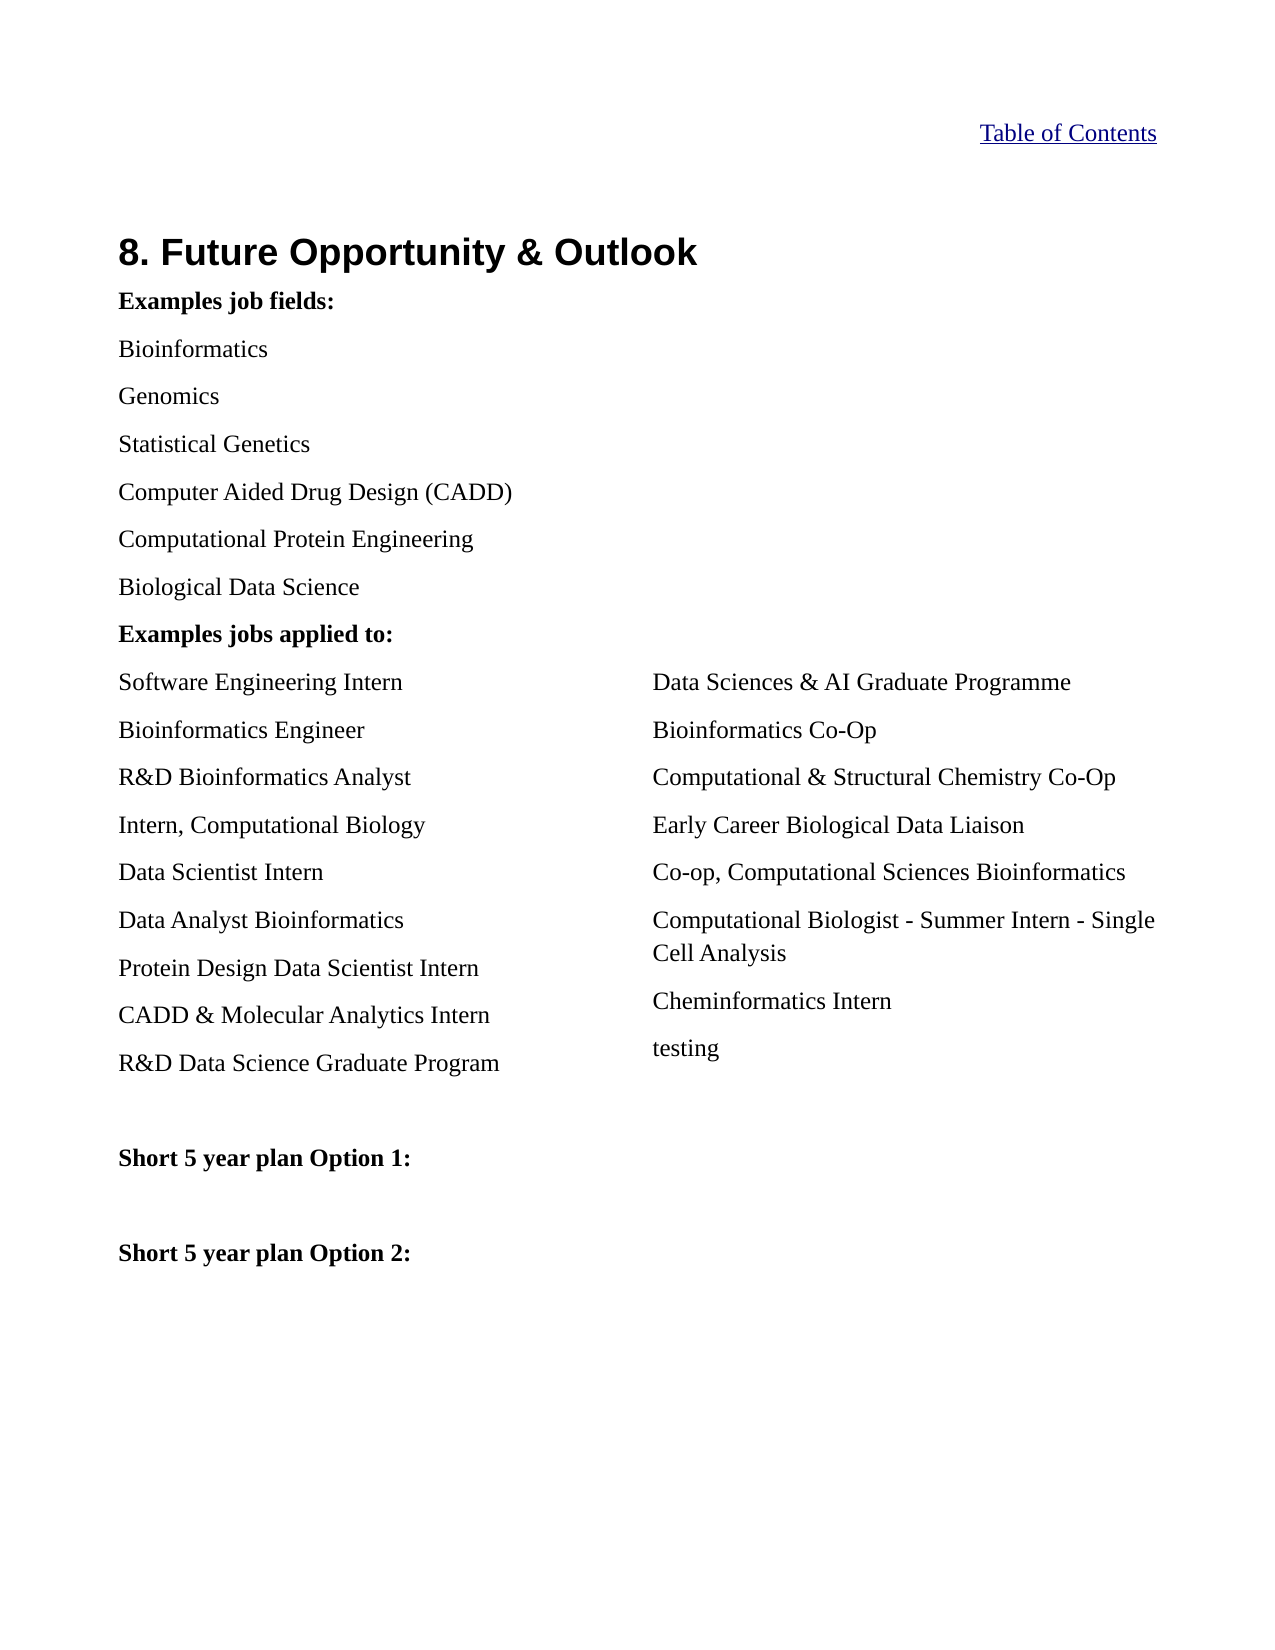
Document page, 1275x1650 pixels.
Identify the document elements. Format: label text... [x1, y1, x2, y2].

text Intern, Computational Biology [118, 810, 622, 839]
text R&D Bioinformatics Analyst [118, 762, 622, 791]
text Cheminformatics Intern [652, 986, 1157, 1014]
text Data Scientist Intern [118, 857, 622, 886]
text testing [652, 1033, 1157, 1062]
text Computational Biologist - Summer Intern - Single Cell Analysis [652, 905, 1157, 967]
text Bioinformatics [118, 334, 1157, 363]
text Data Analyst Bioinformatics [118, 905, 622, 934]
text Examples job fields: [118, 286, 1157, 315]
text R&D Data Science Graduate Program [118, 1048, 622, 1077]
text Software Engineering Intern [118, 667, 622, 696]
text Statistical Genetics [118, 429, 1157, 458]
text Data Sciences & AI Graduate Programme [652, 667, 1157, 696]
text Bioinformatics Engineer [118, 715, 622, 743]
subtitle Future Opportunity & Outlook [118, 230, 1157, 274]
text Co-op, Computational Sciences Bioinformatics [652, 857, 1157, 886]
text CADD & Molecular Analytics Intern [118, 1000, 622, 1029]
text Examples jobs applied to: [118, 619, 1157, 648]
text Protein Design Data Scientist Intern [118, 953, 622, 981]
text Computational & Structural Chemistry Co-Op [652, 762, 1157, 791]
text Genomics [118, 381, 1157, 410]
text Bioinformatics Co-Op [652, 715, 1157, 743]
text Computational Protein Engineering [118, 524, 1157, 553]
text Biological Data Science [118, 572, 1157, 601]
text Early Career Biological Data Liaison [652, 810, 1157, 839]
text Short 5 year plan Option 1: [118, 1143, 1157, 1172]
text Computer Aided Drug Design (CADD) [118, 477, 1157, 505]
text Short 5 year plan Option 2: [118, 1238, 1157, 1267]
